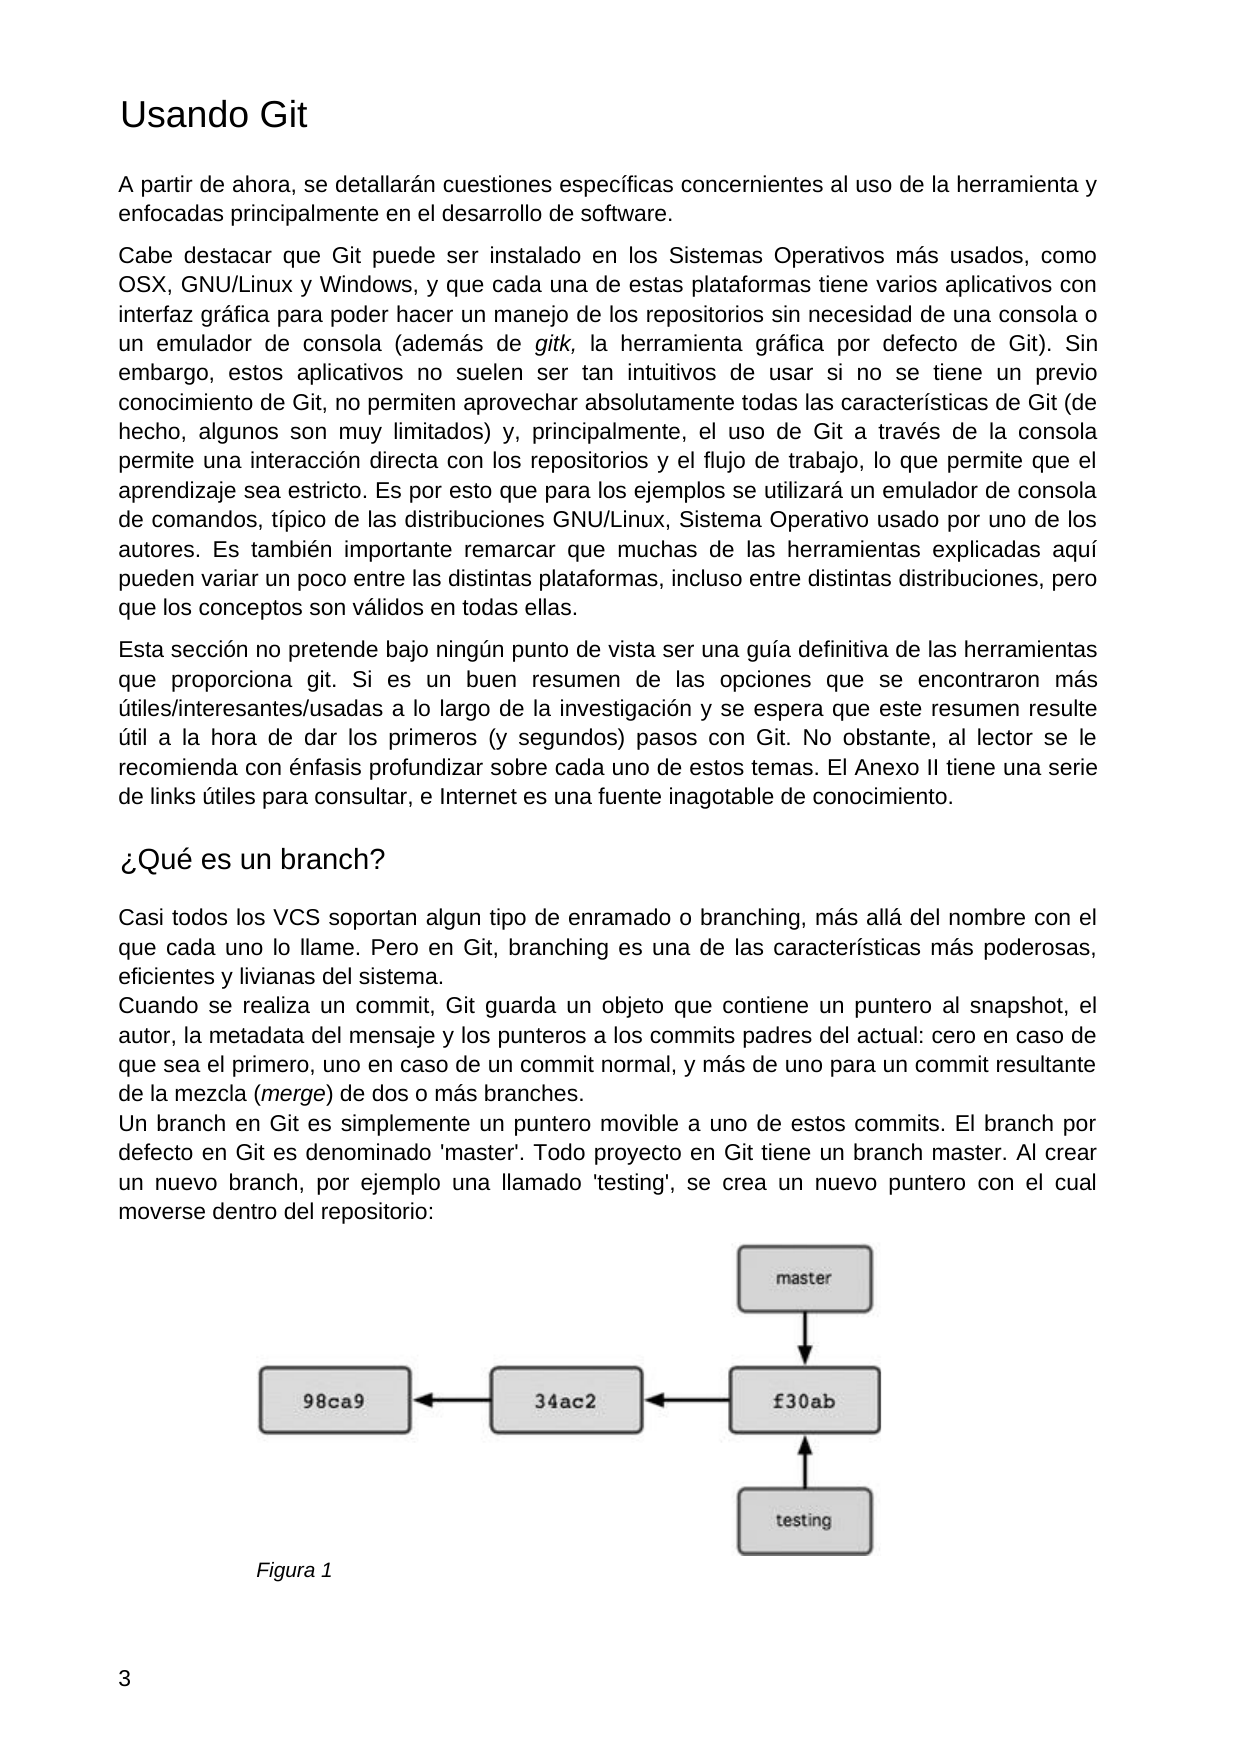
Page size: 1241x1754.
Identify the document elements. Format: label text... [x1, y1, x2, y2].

text Cuando se realiza un commit, Git guarda un objeto que contiene un puntero al snapshot, el autor, la metadata del mensaje y los punteros a los commits padres del actual: cero en caso de que sea el primero, uno en caso de un commit normal, y más de uno para un commit resultante de la mezcla (merge) de dos o más branches. [118, 993, 1098, 1107]
text Usando Git [118, 94, 1122, 136]
text Un branch en Git es simplemente un puntero movible a uno de estos commits. El branch por defecto en Git es denominado 'master'. Todo proyecto en Git tiene un branch master. Al crear un nuevo branch, por ejemplo una llamado 'testing', se crea un nuevo puntero con el cual moverse dentro del repositorio: [118, 1110, 1098, 1224]
text Figura 1 [256, 1556, 857, 1582]
text Casi todos los VCS soportan algun tipo de enramado o branching, más allá del nombre con el que cada uno lo llame. Pero en Git, branching es una de las características más poderosas, eficientes y livianas del sistema. [118, 905, 1098, 989]
text ¿Qué es un branch? [118, 843, 1122, 875]
text Cabe destacar que Git puede ser instalado en los Sistemas Operativos más usados, como OSX, GNU/Linux y Windows, y que cada una de estas plataformas tiene varios aplicativos con interfaz gráfica para poder hacer un manejo de los repositorios sin necesidad de una consola o un emulador de consola (además de gitk, la herramienta gráfica por defecto de Git). Sin embargo, estos aplicativos no suelen ser tan intuitivos de usar si no se tiene un previo conocimiento de Git, no permiten aprovechar absolutamente todas las características de Git (de hecho, algunos son muy limitados) y, principalmente, el uso de Git a través de la consola permite una interacción directa con los repositorios y el flujo de trabajo, lo que permite que el aprendizaje sea estricto. Es por esto que para los ejemplos se utilizará un emulador de consola de comandos, típico de las distribuciones GNU/Linux, Sistema Operativo usado por uno de los autores. Es también importante remarcar que muchas de las herramientas explicadas aquí pueden variar un poco entre las distintas plataformas, incluso entre distintas distribuciones, pero que los conceptos son válidos en todas ellas. [118, 243, 1098, 621]
text A partir de ahora, se detallarán cuestiones específicas concernientes al uso de la herramienta y enfocadas principalmente en el desarrollo de software. [118, 171, 1098, 226]
text Esta sección no pretende bajo ningún punto de vista ser una guía definitiva de las herramientas que proporciona git. Si es un buen resumen de las opciones que se encontraron más útiles/interesantes/usadas a lo largo de la investigación y se espera que este resumen resulte útil a la hora de dar los primeros (y segundos) pasos con Git. No obstante, al lector se le recomienda con énfasis profundizar sobre cada uno de estos temas. El Anexo II tiene una serie de links útiles para consultar, e Internet es una fuente inagotable de conocimiento. [118, 637, 1098, 809]
picture [256, 1242, 882, 1556]
